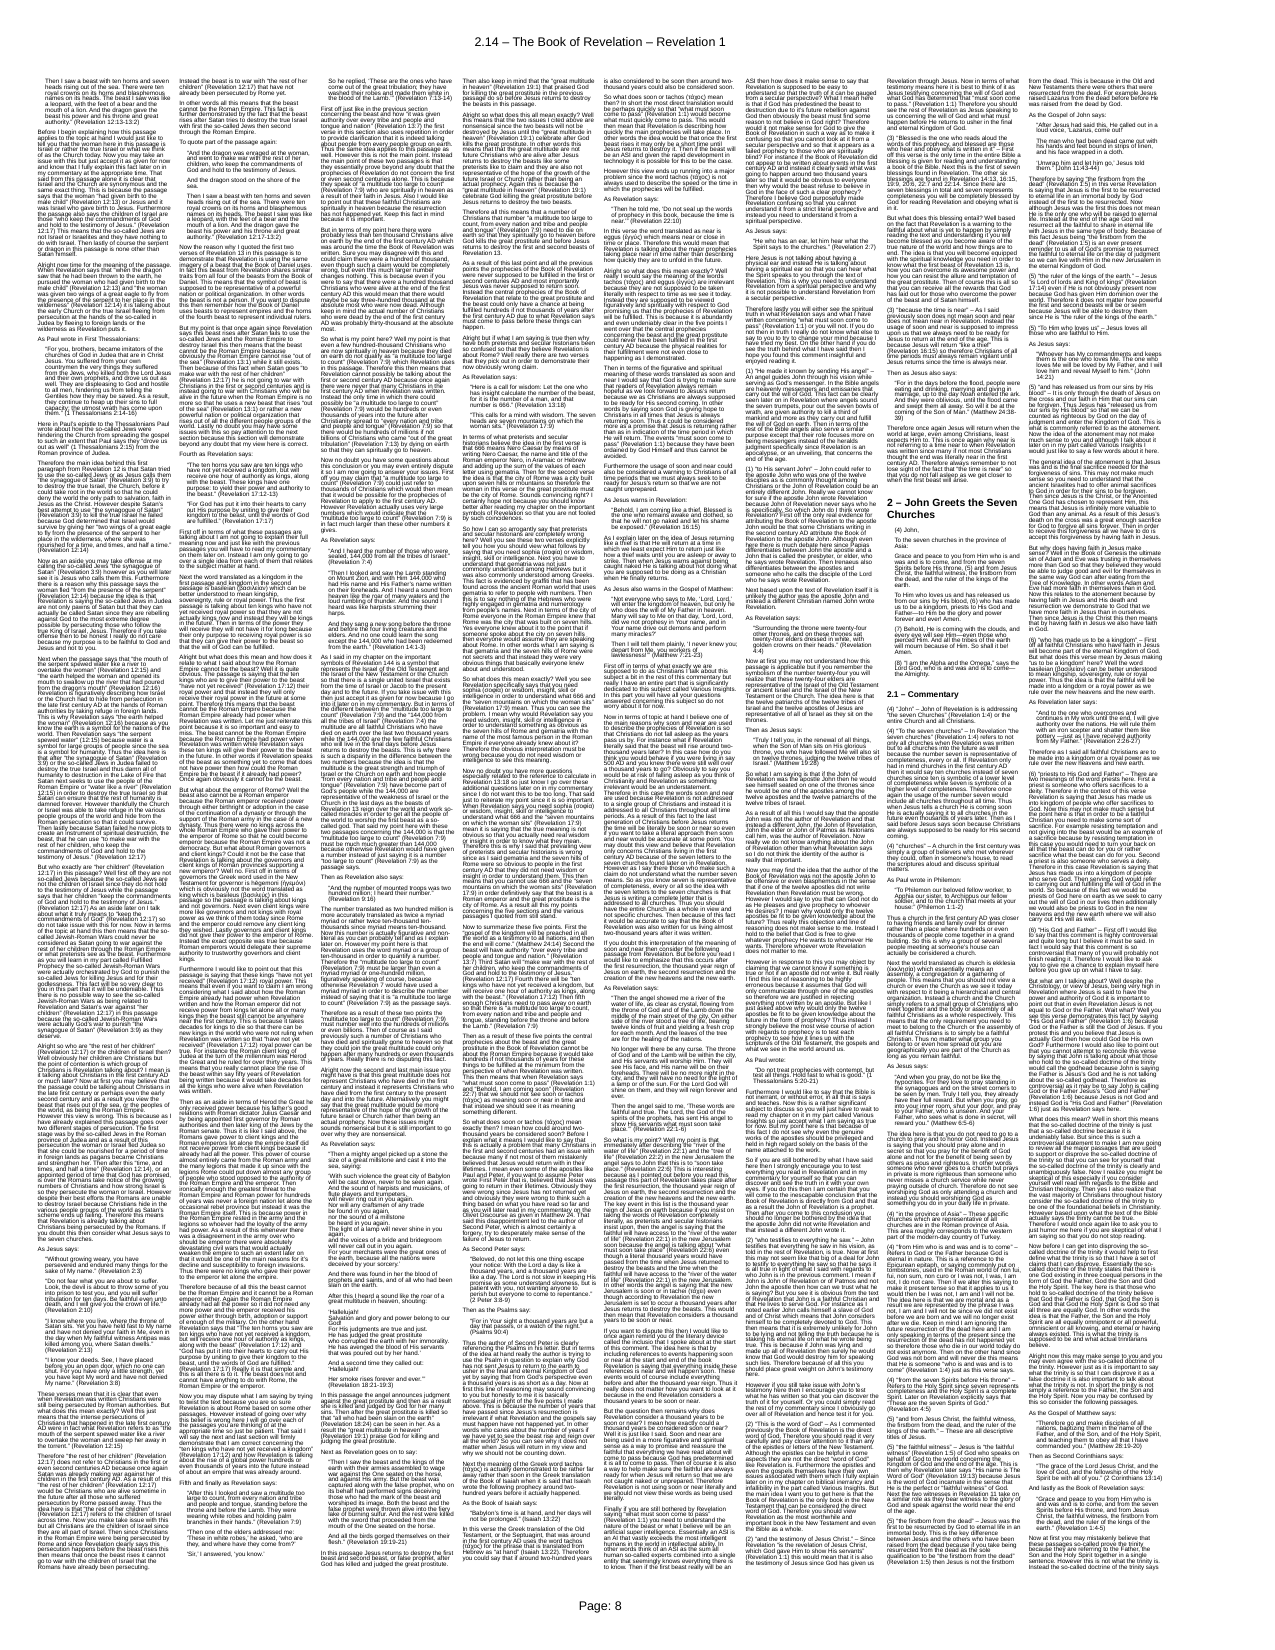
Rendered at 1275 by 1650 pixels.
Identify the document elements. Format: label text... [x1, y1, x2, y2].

text Then as Revelation also says: [321, 875, 455, 881]
text Then as Jesus also says: [887, 371, 1021, 376]
text ‘Hallelujah! Salvation and glory and power belong to our God! For His judgments are true and just. He has judged the great prostitute who corrupted the earth with her immorality. He has avenged the blood of His servants that was poured out by her hand.’ [328, 1310, 455, 1356]
text And all the birds gorged themselves on their flesh.” (Revelation 19:19-21) [328, 1534, 455, 1546]
text To the seven churches in the province of Asia: [894, 538, 1021, 549]
text ‘Sir,’ I answered, ‘you know.’ [187, 1552, 313, 1558]
text As Jesus says: [37, 1247, 172, 1253]
text As Jesus says: [887, 1064, 1021, 1070]
text “Then a mighty angel picked up a stone the size of a great millstone and cast it into the sea, saying: [328, 1152, 455, 1170]
text As the Gospel of John says: [1028, 112, 1162, 118]
text Then as Second Corinthians says: [1028, 1454, 1162, 1460]
text As Jesus says: [1028, 341, 1162, 347]
text As Paul wrote in Philemon: [887, 878, 1021, 883]
text (4) John, [895, 528, 1021, 533]
text And a second time they called out: ‘Hallelujah! [328, 1361, 455, 1372]
text As Revelation later says: [1028, 700, 1162, 706]
text (8) “I am the Alpha and the Omega,” says the Lord God, who is and was and is to come—the Almighty. [894, 660, 1021, 678]
text “Whoever has My commandments and keeps them is the one who loves Me. The one who loves Me will be loved by My Father, and I will love him and reveal Myself to him.” (John 14:21) [1036, 352, 1162, 381]
text Then as the Psalms say: [462, 1308, 596, 1314]
text “And the number of mounted troops was two hundred million; I heard their number.” (Revelation 9:16) [328, 885, 455, 903]
text Then as Jesus says: [745, 728, 879, 734]
text As Revelation says: [745, 616, 879, 621]
text As Revelation says: [604, 197, 738, 203]
text As Jesus says: [745, 229, 879, 235]
text As Paul wrote in First Thessalonians: [37, 337, 172, 343]
text As Second Peter says: [462, 1247, 596, 1253]
subtitle Commentary [887, 690, 1021, 699]
text “For in Your sight a thousand years are but a day that passes, or a watch of the night.” (Psalms 90:4) [470, 1318, 596, 1336]
text “And I heard the number of those who were sealed, 144,000 from all the tribes of Israel:” (Revelation 7:4) [328, 548, 455, 566]
text As the Gospel of Matthew says: [1028, 1410, 1162, 1416]
text As Revelation says: [321, 1142, 455, 1148]
text As Revelation says: [462, 375, 596, 381]
text To quote part of the passage again: [179, 140, 313, 146]
text (5) “To Him who loves us” – Jesus loves all those who are faithful to Him. [1028, 325, 1162, 337]
text Her smoke rises forever and ever.’” (Revelation 18:21-19:3) [328, 1377, 455, 1388]
text And there was found in her the blood of prophets and saints, and of all who had been slain on the earth. [328, 1272, 455, 1289]
subtitle John Greets the Seven Churches [887, 496, 1021, 520]
text As Paul wrote: [745, 1057, 879, 1063]
text (7) Behold, He is coming with the clouds, and every eye will see Him—even those who pierced Him. And all the tribes of the earth will mourn because of Him. So shall it be! Amen. [894, 627, 1021, 656]
text As Revelation says: [321, 538, 455, 544]
text As the Book of Isaiah says: [462, 1501, 596, 1507]
text And the dragon stood on the shore of the sea. [187, 178, 313, 190]
text ‘With such violence the great city of Babylon will be cast down, never to be seen again. And the sound of harpists and musicians, of flute players and trumpeters, will never ring out in you again. Nor will any craftsmen of any trade be found in you again, nor the sound of a millstone be heard in you again. The light of a lamp will never shine in you again, and the voices of a bride and bridegroom will never call out in you again. For your merchants were the great ones of the earth, because all the nations were deceived by your sorcery.’ [328, 1174, 455, 1267]
text Fourth as Revelation says: [179, 452, 313, 458]
text Fifth and finally as Revelation says: [179, 1480, 313, 1486]
text As Jesus warns in Revelation: [604, 497, 738, 503]
text “Without growing weary, you have persevered and endured many things for the sake of My name.” (Revelation 2:3) [45, 1257, 172, 1275]
text As Revelation says: [604, 986, 738, 992]
text ‘Unwrap him and let him go,’ Jesus told them.” (John 11:43-44) [1036, 161, 1162, 172]
text (4) “churches” – A church in the first century was simply a group of believers who met wherever they could, often in someone’s house, to read the scriptures aloud and discuss spiritual matters. [887, 844, 1021, 873]
text Next as Revelation goes on to say: [321, 1450, 455, 1456]
text “Surrounding the throne were twenty-four other thrones, and on these thrones sat twenty-four elders dressed in white, with golden crowns on their heads.” (Revelation 4:4) [753, 626, 879, 655]
